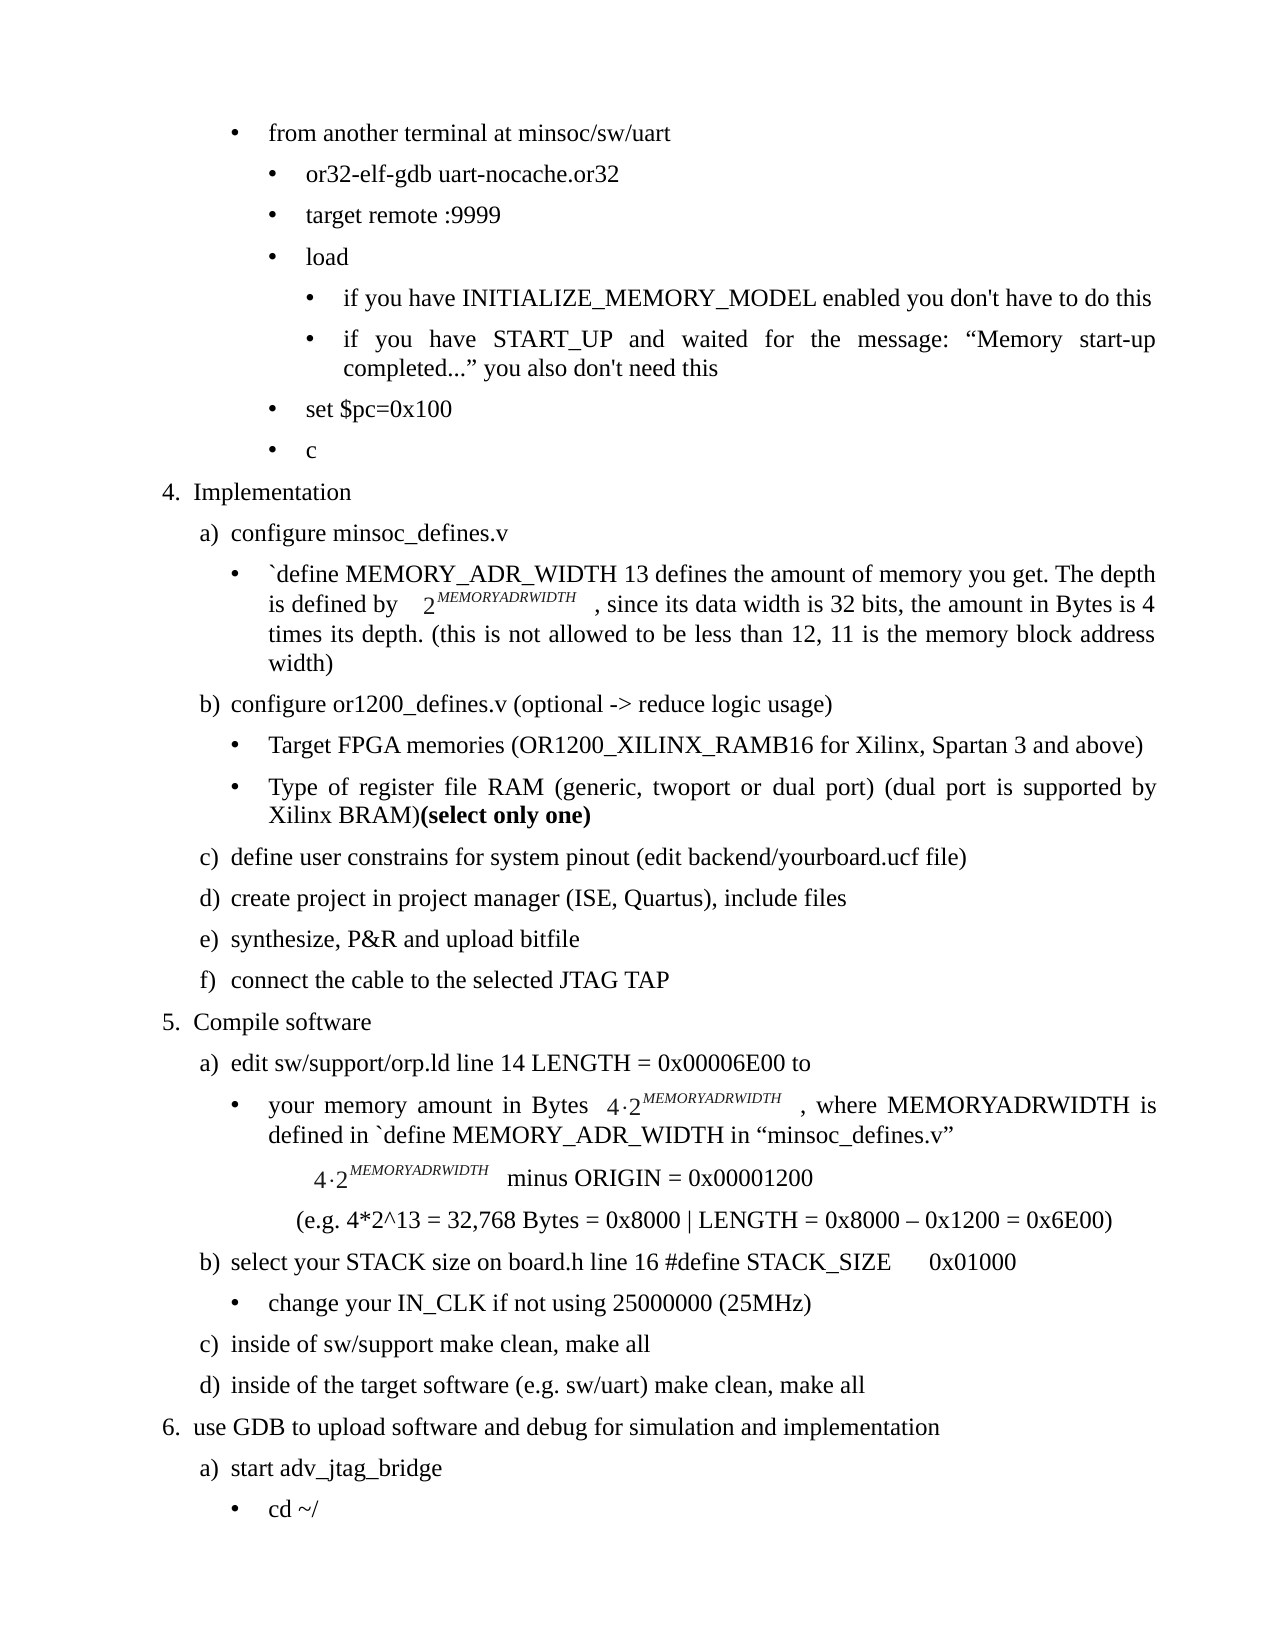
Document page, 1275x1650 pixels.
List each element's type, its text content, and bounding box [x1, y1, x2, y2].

list configure or1200_defines.v (optional -> reduce logic usage) [193, 689, 1157, 718]
list change your IN_CLK if not using 25000000 (25MHz) [231, 1288, 1157, 1317]
list start adv_jtag_bridge [193, 1453, 1157, 1482]
list set $pc=0x100 [268, 394, 1157, 423]
list Compile software [156, 1007, 1157, 1036]
list use GDB to upload software and debug for simulation and implementation [156, 1412, 1157, 1440]
text minus ORIGIN = 0x00001200 [148, 1162, 1127, 1193]
list Implementation [156, 477, 1157, 506]
list configure minsoc_defines.v [193, 518, 1157, 547]
list load [268, 242, 1157, 271]
list edit sw/support/orp.ld line 14 LENGTH = 0x00006E00 to [193, 1048, 1157, 1077]
text (e.g. 4*2^13 = 32,768 Bytes = 0x8000 | LENGTH = 0x8000 – 0x1200 = 0x6E00) [148, 1205, 1127, 1234]
list Type of register file RAM (generic, twoport or dual port) (dual port is supported by Xilinx BRAM)(select only one) [231, 772, 1157, 829]
list connect the cable to the selected JTAG TAP [193, 966, 1157, 994]
list target remote :9999 [268, 201, 1157, 229]
list select your STACK size on board.h line 16 #define STACK_SIZE 0x01000 [193, 1247, 1157, 1275]
list inside of the target software (e.g. sw/uart) make clean, make all [193, 1370, 1157, 1399]
list c [268, 436, 1157, 464]
list if you have START_UP and waited for the message: “Memory start-up completed...” you also don't need this [306, 324, 1157, 382]
list create project in project manager (ISE, Quartus), include files [193, 883, 1157, 912]
list Target FPGA memories (OR1200_XILINX_RAMB16 for Xilinx, Spartan 3 and above) [231, 731, 1157, 759]
list cd ~/ [231, 1494, 1157, 1523]
list synthesize, P&R and upload bitfile [193, 924, 1157, 953]
list from another terminal at minsoc/sw/uart [231, 118, 1157, 147]
list `define MEMORY_ADR_WIDTH 13 defines the amount of memory you get. The depth is defined by , since its data width is 32 bits, the amount in Bytes is 4 times its depth. (this is not allowed to be less than 12, 11 is the memory block address width) [231, 559, 1157, 677]
list or32-elf-gdb uart-nocache.or32 [268, 159, 1157, 188]
list define user constrains for system pinout (edit backend/yourboard.ucf file) [193, 842, 1157, 871]
list if you have INITIALIZE_MEMORY_MODEL enabled you don't have to do this [306, 283, 1157, 312]
list inside of sw/support make clean, make all [193, 1329, 1157, 1358]
list your memory amount in Bytes, where MEMORYADRWIDTH is defined in `define MEMORY_ADR_WIDTH in “minsoc_defines.v” [231, 1089, 1157, 1149]
